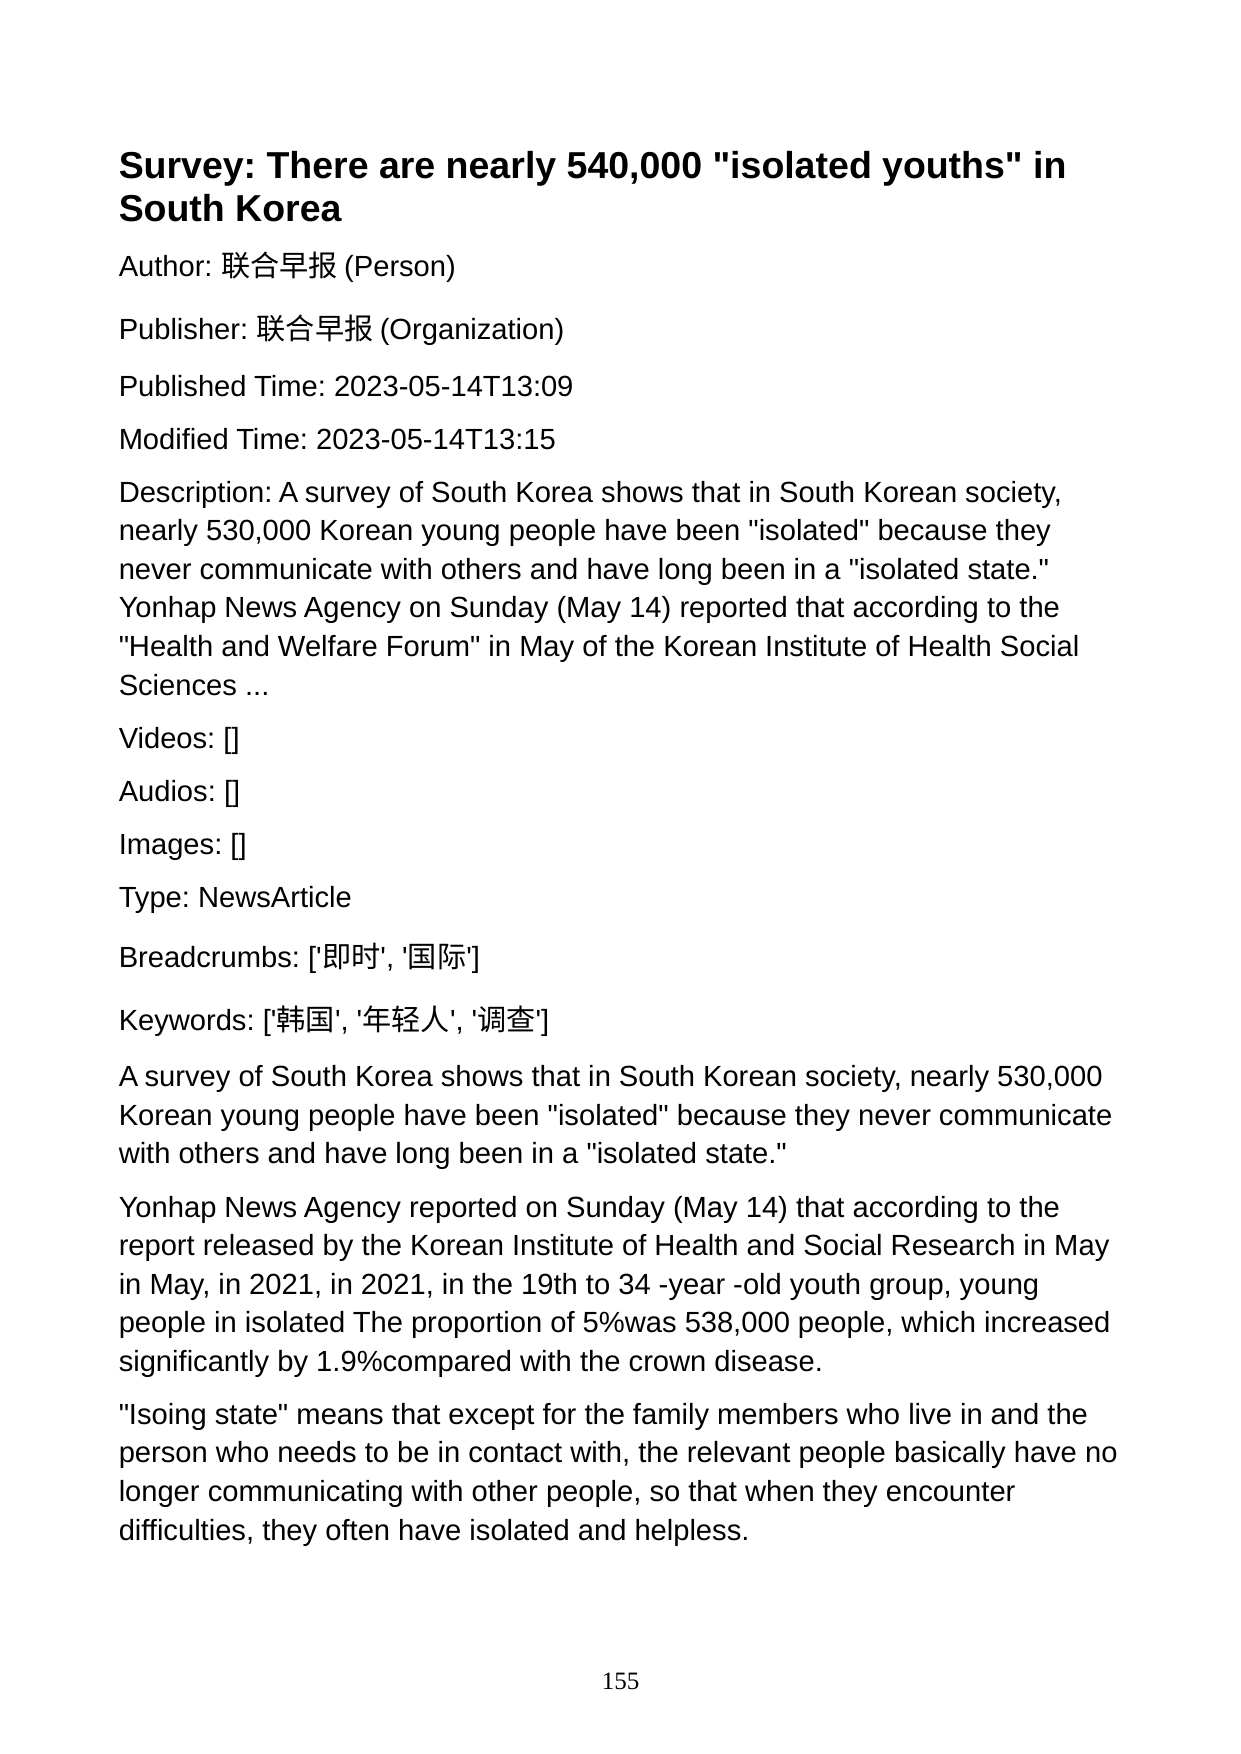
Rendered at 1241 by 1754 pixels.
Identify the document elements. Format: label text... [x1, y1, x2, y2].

text Description: A survey of South Korea shows that in South Korean society, nearly 530,000 Korean young people have been "isolated" because they never communicate with others and have long been in a "isolated state." Yonhap News Agency on Sunday (May 14) reported that according to the "Health and Welfare Forum" in May of the Korean Institute of Health Social Sciences ... [118, 475, 1122, 701]
text Audios: [] [118, 774, 1122, 807]
text Yonhap News Agency reported on Sunday (May 14) that according to the report released by the Korean Institute of Health and Social Research in May in May, in 2021, in 2021, in the 19th to 34 -year -old youth group, young people in isolated The proportion of 5%was 538,000 people, which increased significantly by 1.9%compared with the crown disease. [118, 1189, 1122, 1377]
text Published Time: 2023-05-14T13:09 [118, 368, 1122, 402]
text Images: [] [118, 827, 1122, 860]
text Videos: [] [118, 721, 1122, 754]
text Modified Time: 2023-05-14T13:15 [118, 422, 1122, 455]
text Publisher: 联合早报 (Organization) [118, 305, 1122, 348]
text A survey of South Korea shows that in South Korean society, nearly 530,000 Korean young people have been "isolated" because they never communicate with others and have long been in a "isolated state." [118, 1059, 1122, 1170]
text "Isoing state" means that except for the family members who live in and the person who needs to be in contact with, the relevant people basically have no longer communicating with other people, so that when they encounter difficulties, they often have isolated and helpless. [118, 1397, 1122, 1546]
text Author: 联合早报 (Person) [118, 242, 1122, 284]
text Type: NewsArticle [118, 880, 1122, 913]
text Keywords: ['韩国', '年轻人', '调查'] [118, 996, 1122, 1038]
text Breadcrumbs: ['即时', '国际'] [118, 933, 1122, 975]
subtitle Survey: There are nearly 540,000 "isolated youths" in South Korea [118, 143, 1122, 230]
